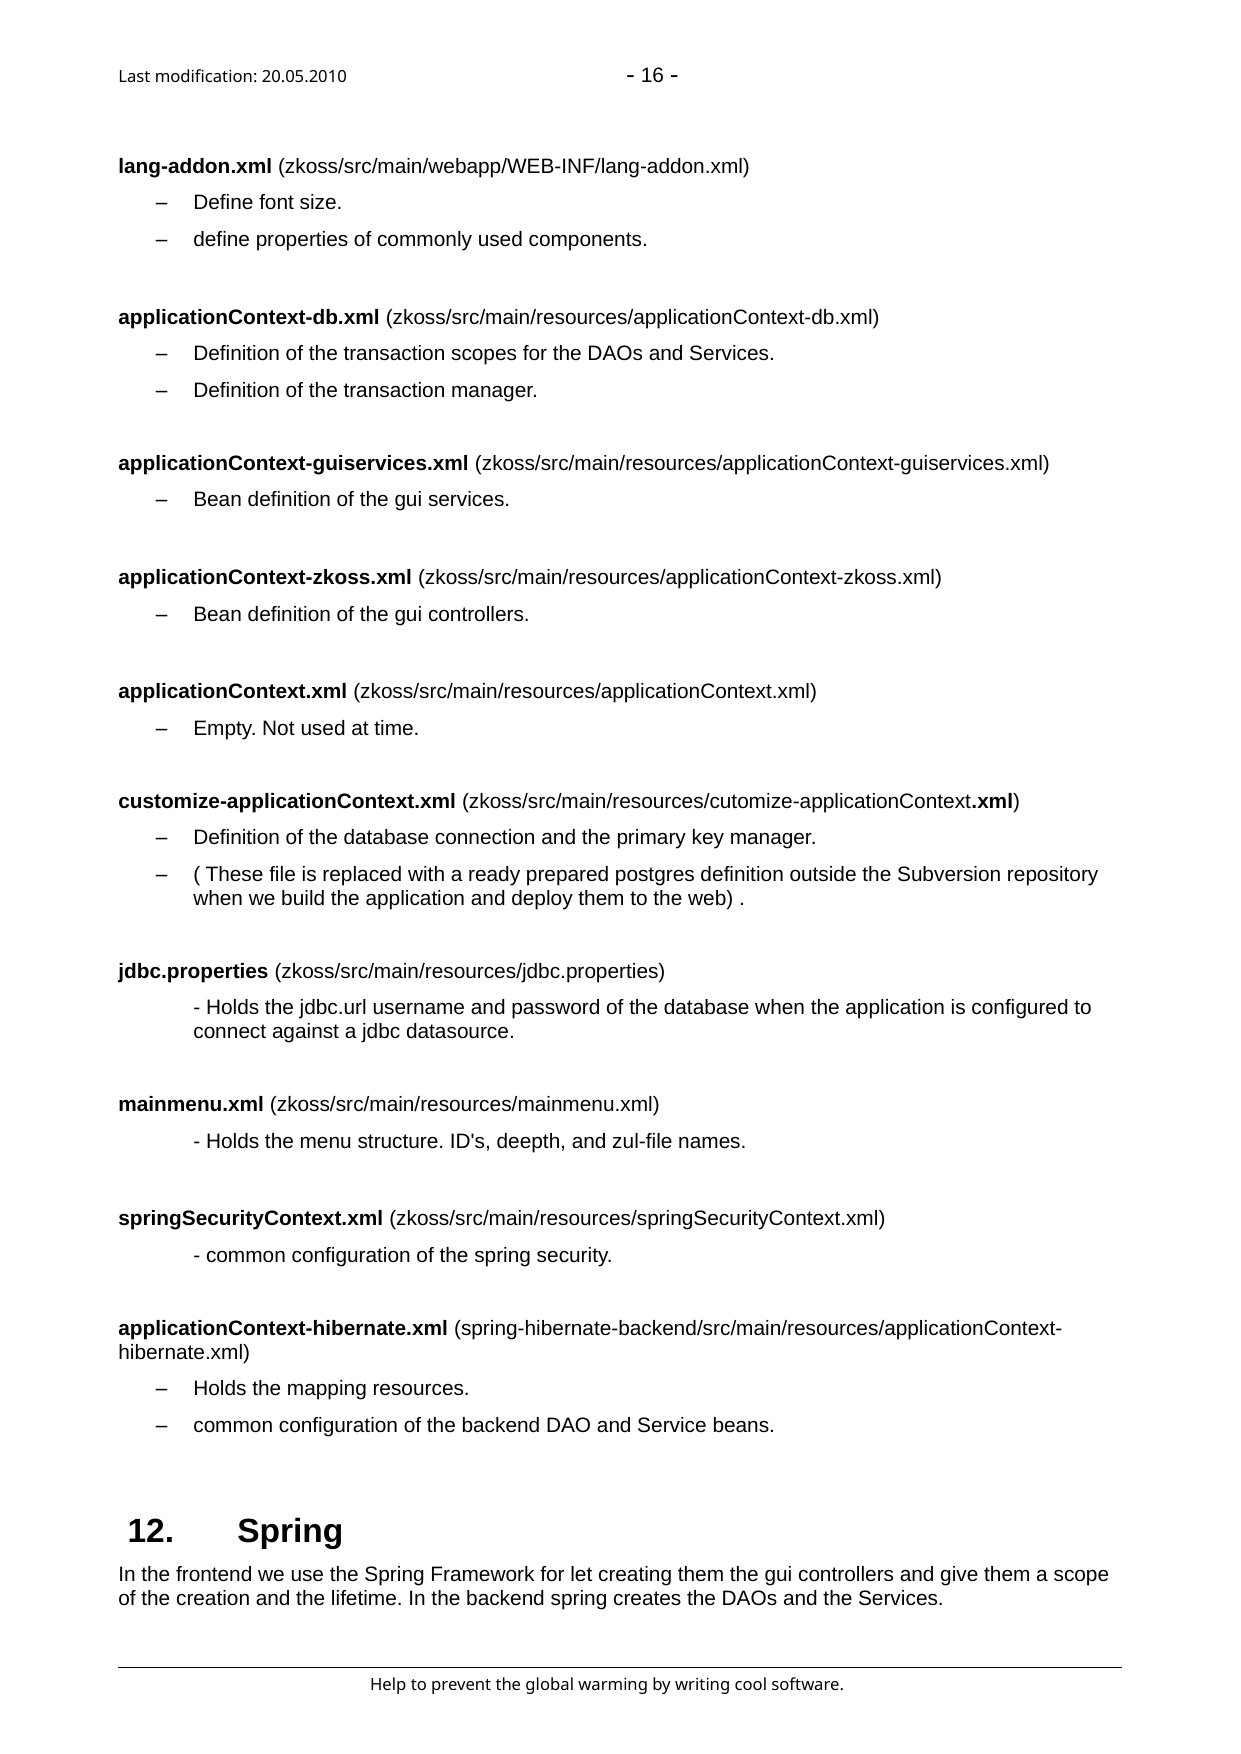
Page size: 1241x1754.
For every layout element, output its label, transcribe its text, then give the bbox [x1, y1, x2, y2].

list Definition of the transaction manager. [156, 378, 1122, 402]
list Bean definition of the gui controllers. [156, 601, 1122, 625]
list Bean definition of the gui services. [156, 487, 1122, 511]
list - common configuration of the spring security. [156, 1243, 1122, 1267]
text jdbc.properties (zkoss/src/main/resources/jdbc.properties) [118, 959, 1122, 983]
list - Holds the jdbc.url username and password of the database when the application is configured to connect against a jdbc datasource. [156, 995, 1122, 1043]
list Empty. Not used at time. [156, 716, 1122, 740]
text springSecurityContext.xml (zkoss/src/main/resources/springSecurityContext.xml) [118, 1206, 1122, 1230]
list Definition of the database connection and the primary key manager. [156, 825, 1122, 849]
text applicationContext.xml (zkoss/src/main/resources/applicationContext.xml) [118, 679, 1122, 703]
text mainmenu.xml (zkoss/src/main/resources/mainmenu.xml) [118, 1092, 1122, 1116]
list Definition of the transaction scopes for the DAOs and Services. [156, 341, 1122, 365]
list Holds the mapping resources. [156, 1376, 1122, 1400]
text applicationContext-hibernate.xml (spring-hibernate-backend/src/main/resources/applicationContext-hibernate.xml) [118, 1316, 1122, 1363]
list Define font size. [156, 190, 1122, 214]
list - Holds the menu structure. ID's, deepth, and zul-file names. [156, 1128, 1122, 1152]
text In the frontend we use the Spring Framework for let creating them the gui controllers and give them a scope of the creation and the lifetime. In the backend spring creates the DAOs and the Services. [118, 1562, 1122, 1609]
list define properties of commonly used components. [156, 227, 1122, 251]
list ( These file is replaced with a ready prepared postgres definition outside the Subversion repository when we build the application and deploy them to the web) . [156, 862, 1122, 910]
text customize-applicationContext.xml (zkoss/src/main/resources/cutomize-applicationContext.xml) [118, 789, 1122, 813]
text lang-addon.xml (zkoss/src/main/webapp/WEB-INF/lang-addon.xml) [118, 154, 1122, 178]
text applicationContext-zkoss.xml (zkoss/src/main/resources/applicationContext-zkoss.xml) [118, 565, 1122, 589]
text applicationContext-guiservices.xml (zkoss/src/main/resources/applicationContext-guiservices.xml) [118, 451, 1122, 474]
text applicationContext-db.xml (zkoss/src/main/resources/applicationContext-db.xml) [118, 304, 1122, 328]
list common configuration of the backend DAO and Service beans. [156, 1412, 1122, 1437]
subtitle Spring [118, 1511, 1122, 1549]
